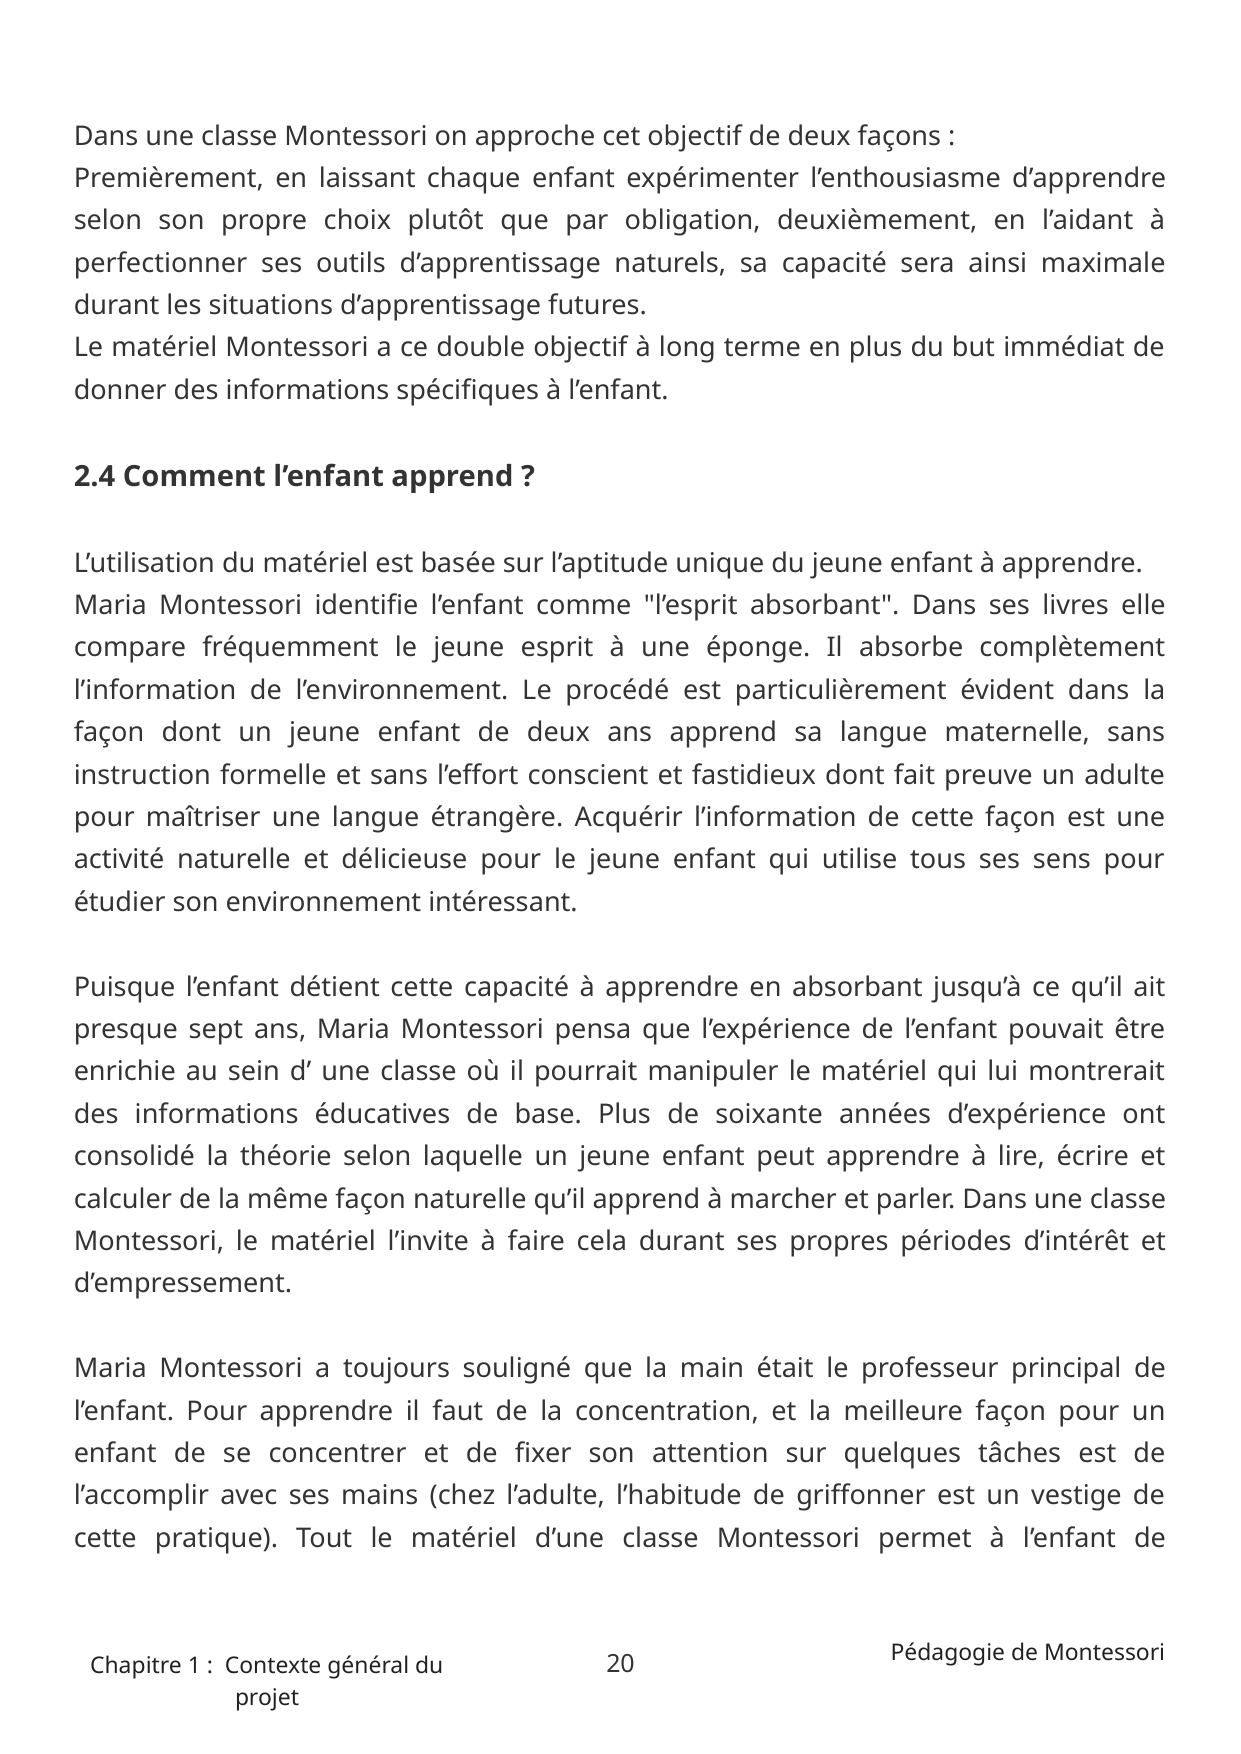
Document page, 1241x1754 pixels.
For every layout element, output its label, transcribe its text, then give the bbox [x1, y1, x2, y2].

text Dans une classe Montessori on approche cet objectif de deux façons : [73, 116, 1167, 153]
text 2.4 Comment l’enfant apprend ? [73, 455, 1167, 495]
text Maria Montessori identifie l’enfant comme "l’esprit absorbant". Dans ses livres elle compare fréquemment le jeune esprit à une éponge. Il absorbe complètement l’information de l’environnement. Le procédé est particulièrement évident dans la façon dont un jeune enfant de deux ans apprend sa langue maternelle, sans instruction formelle et sans l’effort conscient et fastidieux dont fait preuve un adulte pour maîtriser une langue étrangère. Acquérir l’information de cette façon est une activité naturelle et délicieuse pour le jeune enfant qui utilise tous ses sens pour étudier son environnement intéressant. [73, 586, 1167, 919]
text L’utilisation du matériel est basée sur l’aptitude unique du jeune enfant à apprendre. [73, 543, 1167, 580]
text Maria Montessori a toujours souligné que la main était le professeur principal de l’enfant. Pour apprendre il faut de la concentration, et la meilleure façon pour un enfant de se concentrer et de fixer son attention sur quelques tâches est de l’accomplir avec ses mains (chez l’adulte, l’habitude de griffonner est un vestige de cette pratique). Tout le matériel d’une classe Montessori permet à l’enfant de [73, 1349, 1167, 1555]
text Puisque l’enfant détient cette capacité à apprendre en absorbant jusqu’à ce qu’il ait presque sept ans, Maria Montessori pensa que l’expérience de l’enfant pouvait être enrichie au sein d’ une classe où il pourrait manipuler le matériel qui lui montrerait des informations éducatives de base. Plus de soixante années d’expérience ont consolidé la théorie selon laquelle un jeune enfant peut apprendre à lire, écrire et calculer de la même façon naturelle qu’il apprend à marcher et parler. Dans une classe Montessori, le matériel l’invite à faire cela durant ses propres périodes d’intérêt et d’empressement. [73, 967, 1167, 1301]
text Le matériel Montessori a ce double objectif à long terme en plus du but immédiat de donner des informations spécifiques à l’enfant. [73, 328, 1167, 407]
text Premièrement, en laissant chaque enfant expérimenter l’enthousiasme d’apprendre selon son propre choix plutôt que par obligation, deuxièmement, en l’aidant à perfectionner ses outils d’apprentissage naturels, sa capacité sera ainsi maximale durant les situations d’apprentissage futures. [73, 158, 1167, 322]
